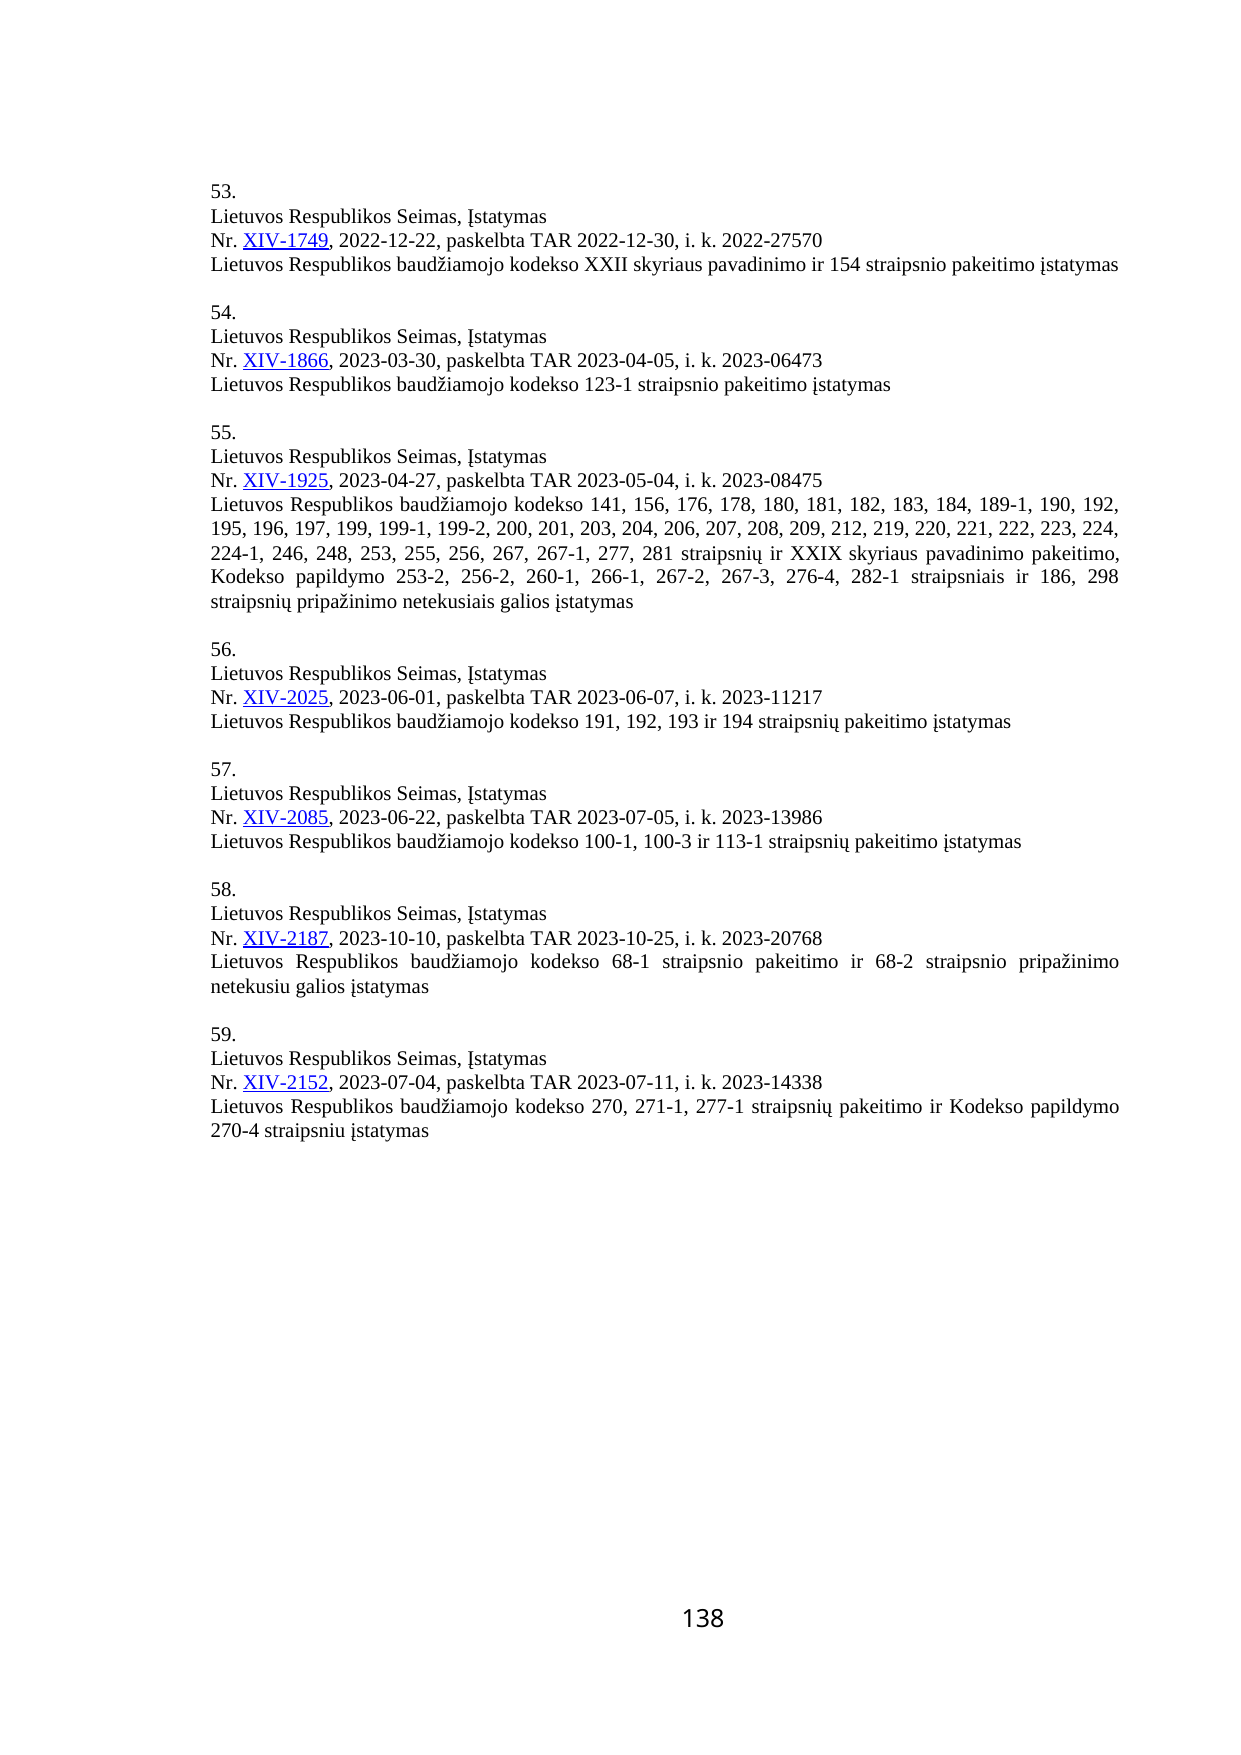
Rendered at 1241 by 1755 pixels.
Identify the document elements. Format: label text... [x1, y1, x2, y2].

text Nr. XIV-2152, 2023-07-04, paskelbta TAR 2023-07-11, i. k. 2023-14338 [210, 1070, 1120, 1094]
text Lietuvos Respublikos Seimas, Įstatymas [210, 781, 1120, 805]
text Lietuvos Respublikos Seimas, Įstatymas [210, 444, 1120, 468]
text 56. [210, 637, 1120, 661]
text Lietuvos Respublikos Seimas, Įstatymas [210, 1046, 1120, 1070]
text Lietuvos Respublikos baudžiamojo kodekso 100-1, 100-3 ir 113-1 straipsnių pakeitimo įstatymas [210, 829, 1120, 853]
text Nr. XIV-2187, 2023-10-10, paskelbta TAR 2023-10-25, i. k. 2023-20768 [210, 925, 1120, 949]
text Lietuvos Respublikos baudžiamojo kodekso 123-1 straipsnio pakeitimo įstatymas [210, 372, 1120, 396]
text 58. [210, 877, 1120, 901]
text Lietuvos Respublikos baudžiamojo kodekso 141, 156, 176, 178, 180, 181, 182, 183, 184, 189-1, 190, 192, 195, 196, 197, 199, 199-1, 199-2, 200, 201, 203, 204, 206, 207, 208, 209, 212, 219, 220, 221, 222, 223, 224, 224-1, 246, 248, 253, 255, 256, 267, 267-1, 277, 281 straipsnių ir XXIX skyriaus pavadinimo pakeitimo, Kodekso papildymo 253-2, 256-2, 260-1, 266-1, 267-2, 267-3, 276-4, 282-1 straipsniais ir 186, 298 straipsnių pripažinimo netekusiais galios įstatymas [210, 492, 1120, 613]
text Lietuvos Respublikos baudžiamojo kodekso 270, 271-1, 277-1 straipsnių pakeitimo ir Kodekso papildymo 270-4 straipsniu įstatymas [210, 1094, 1120, 1142]
text Lietuvos Respublikos Seimas, Įstatymas [210, 661, 1120, 685]
text Lietuvos Respublikos Seimas, Įstatymas [210, 901, 1120, 925]
text Nr. XIV-2025, 2023-06-01, paskelbta TAR 2023-06-07, i. k. 2023-11217 [210, 685, 1120, 709]
text Lietuvos Respublikos Seimas, Įstatymas [210, 324, 1120, 348]
text 57. [210, 757, 1120, 781]
text 59. [210, 1022, 1120, 1046]
text Lietuvos Respublikos baudžiamojo kodekso 68-1 straipsnio pakeitimo ir 68-2 straipsnio pripažinimo netekusiu galios įstatymas [210, 949, 1120, 998]
text Lietuvos Respublikos Seimas, Įstatymas [210, 203, 1120, 228]
text Nr. XIV-1866, 2023-03-30, paskelbta TAR 2023-04-05, i. k. 2023-06473 [210, 348, 1120, 372]
text 53. [210, 179, 1120, 203]
text Nr. XIV-1749, 2022-12-22, paskelbta TAR 2022-12-30, i. k. 2022-27570 [210, 228, 1120, 252]
text Nr. XIV-2085, 2023-06-22, paskelbta TAR 2023-07-05, i. k. 2023-13986 [210, 805, 1120, 829]
text Lietuvos Respublikos baudžiamojo kodekso 191, 192, 193 ir 194 straipsnių pakeitimo įstatymas [210, 709, 1120, 733]
text Nr. XIV-1925, 2023-04-27, paskelbta TAR 2023-05-04, i. k. 2023-08475 [210, 468, 1120, 492]
text 55. [210, 420, 1120, 444]
text 54. [210, 300, 1120, 324]
text Lietuvos Respublikos baudžiamojo kodekso XXII skyriaus pavadinimo ir 154 straipsnio pakeitimo įstatymas [210, 252, 1120, 276]
